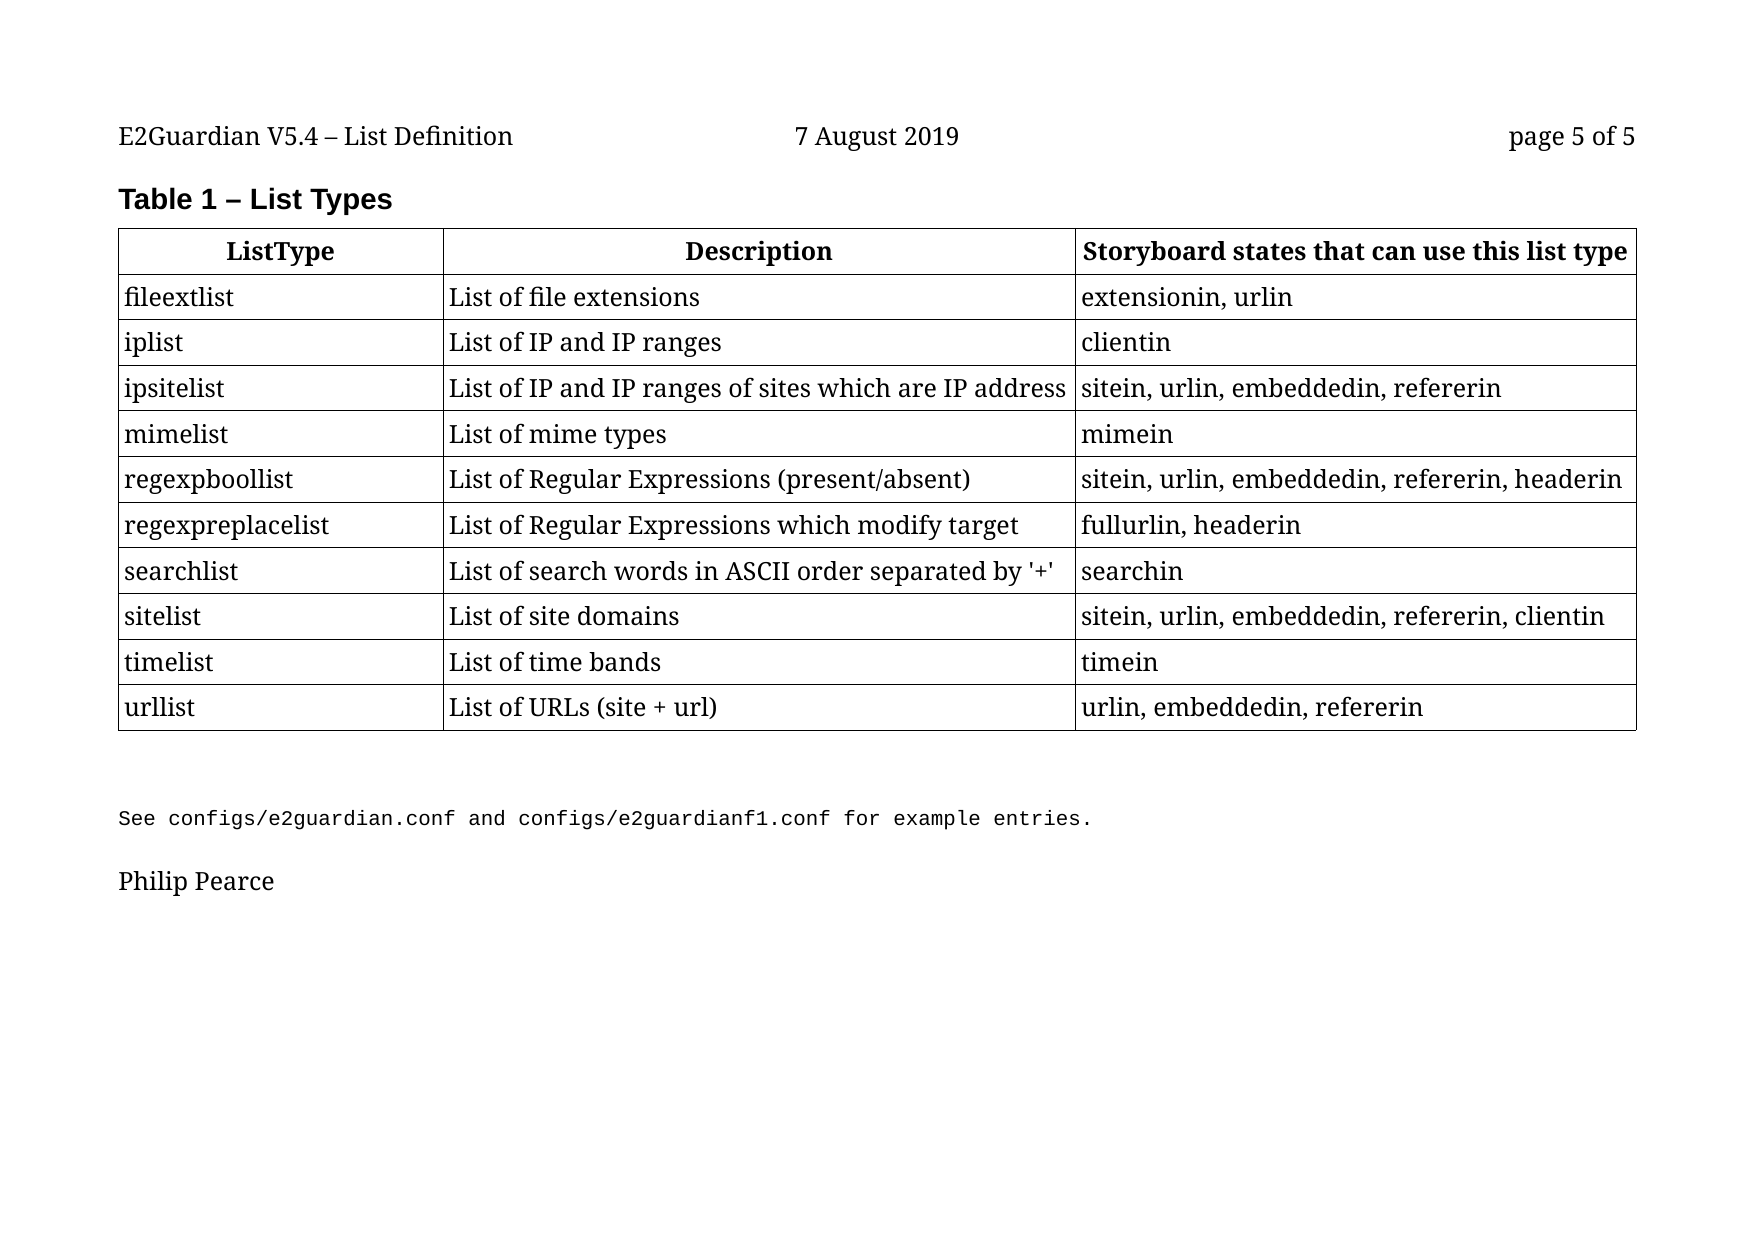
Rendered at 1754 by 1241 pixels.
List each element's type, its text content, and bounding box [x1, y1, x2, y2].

table_cell List of time bands [444, 640, 1075, 684]
table_cell fileextlist [119, 275, 443, 319]
text See configs/e2guardian.conf and configs/e2guardianf1.conf for example entries. [118, 808, 1636, 832]
table_cell extensionin, urlin [1076, 275, 1636, 319]
table_cell timein [1076, 640, 1636, 684]
table_cell sitein, urlin, embeddedin, refererin [1076, 366, 1636, 410]
table_header ListType [119, 229, 443, 273]
table_cell mimelist [119, 411, 443, 456]
table_cell urllist [119, 685, 443, 730]
table_cell List of file extensions [444, 275, 1075, 319]
table_cell List of IP and IP ranges of sites which are IP address [444, 366, 1075, 410]
table_cell List of search words in ASCII order separated by '+' [444, 548, 1075, 593]
table_cell List of mime types [444, 411, 1075, 456]
table_cell mimein [1076, 411, 1636, 456]
table_cell fullurlin, headerin [1076, 503, 1636, 547]
table_cell List of site domains [444, 594, 1075, 638]
table_cell List of Regular Expressions which modify target [444, 503, 1075, 547]
table_cell searchin [1076, 548, 1636, 593]
subtitle Table 1 – List Types [118, 182, 1636, 215]
table_header Storyboard states that can use this list type [1076, 229, 1636, 273]
table_cell regexpreplacelist [119, 503, 443, 547]
table_cell ipsitelist [119, 366, 443, 410]
table_cell regexpboollist [119, 457, 443, 502]
table_header Description [444, 229, 1075, 273]
table_cell List of IP and IP ranges [444, 320, 1075, 365]
table_cell searchlist [119, 548, 443, 593]
table_cell iplist [119, 320, 443, 365]
table_cell List of URLs (site + url) [444, 685, 1075, 730]
table_cell timelist [119, 640, 443, 684]
table_cell sitein, urlin, embeddedin, refererin, headerin [1076, 457, 1636, 502]
table_cell urlin, embeddedin, refererin [1076, 685, 1636, 730]
table_cell clientin [1076, 320, 1636, 365]
text Philip Pearce [118, 863, 1636, 897]
table_cell sitelist [119, 594, 443, 638]
table_cell List of Regular Expressions (present/absent) [444, 457, 1075, 502]
table_cell sitein, urlin, embeddedin, refererin, clientin [1076, 594, 1636, 638]
